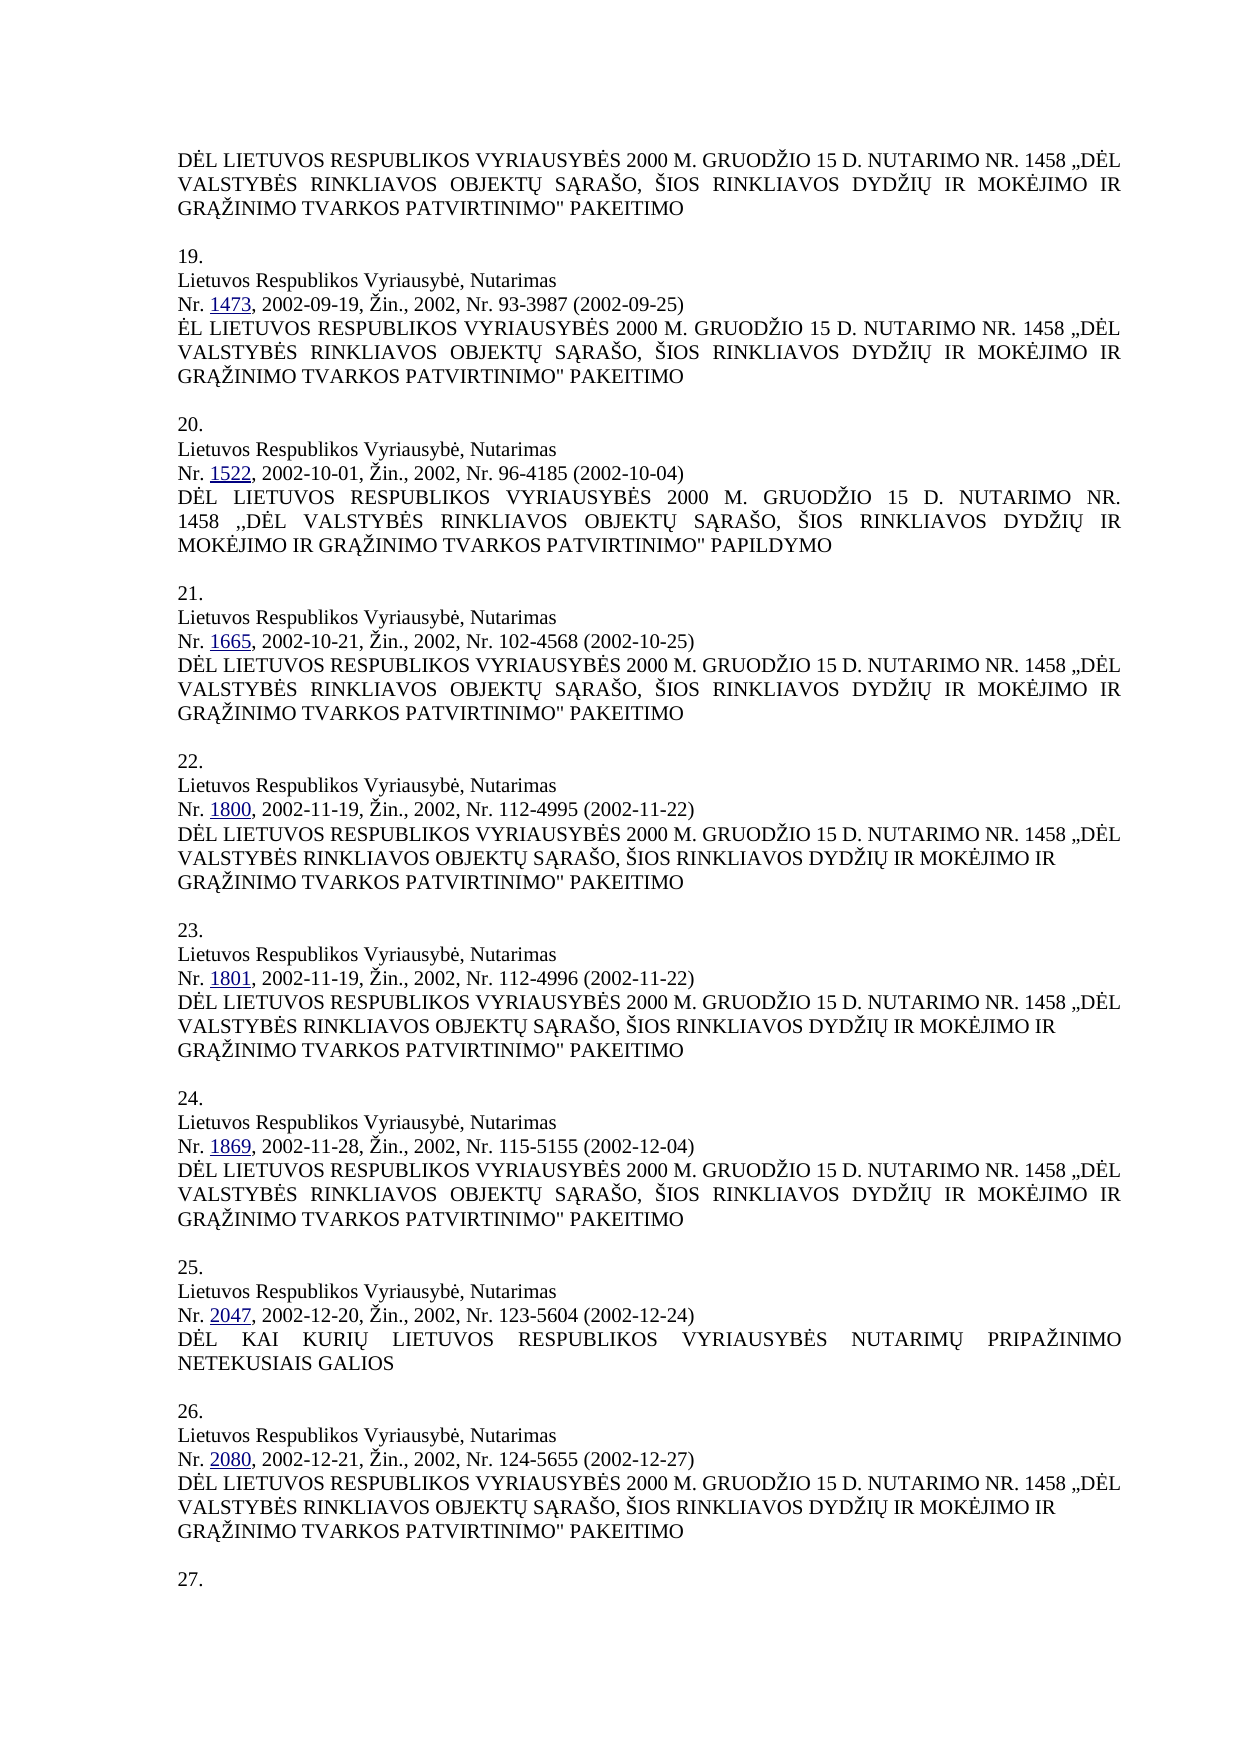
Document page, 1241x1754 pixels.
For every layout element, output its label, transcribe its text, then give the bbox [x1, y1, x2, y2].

text 21. [177, 581, 1122, 605]
text DĖL LIETUVOS RESPUBLIKOS VYRIAUSYBĖS 2000 M. GRUODŽIO 15 D. NUTARIMO NR. 1458 ,,DĖL VALSTYBĖS RINKLIAVOS OBJEKTŲ SĄRAŠO, ŠIOS RINKLIAVOS DYDŽIŲ IR MOKĖJIMO IR GRĄŽINIMO TVARKOS PATVIRTINIMO" PAPILDYMO [177, 484, 1122, 557]
text 26. [177, 1399, 1122, 1423]
text Lietuvos Respublikos Vyriausybė, Nutarimas [177, 1279, 1122, 1303]
text 25. [177, 1254, 1122, 1279]
text DĖL LIETUVOS RESPUBLIKOS VYRIAUSYBĖS 2000 M. GRUODŽIO 15 D. NUTARIMO NR. 1458 „DĖL VALSTYBĖS RINKLIAVOS OBJEKTŲ SĄRAŠO, ŠIOS RINKLIAVOS DYDŽIŲ IR MOKĖJIMO IR GRĄŽINIMO TVARKOS PATVIRTINIMO" PAKEITIMO [177, 148, 1122, 220]
text 23. [177, 918, 1122, 942]
text Nr. 1522, 2002-10-01, Žin., 2002, Nr. 96-4185 (2002-10-04) [177, 461, 1122, 484]
text DĖL LIETUVOS RESPUBLIKOS VYRIAUSYBĖS 2000 M. GRUODŽIO 15 D. NUTARIMO NR. 1458 „DĖL VALSTYBĖS RINKLIAVOS OBJEKTŲ SĄRAŠO, ŠIOS RINKLIAVOS DYDŽIŲ IR MOKĖJIMO IR GRĄŽINIMO TVARKOS PATVIRTINIMO" PAKEITIMO [177, 653, 1122, 725]
text DĖL LIETUVOS RESPUBLIKOS VYRIAUSYBĖS 2000 M. GRUODŽIO 15 D. NUTARIMO NR. 1458 „DĖL VALSTYBĖS RINKLIAVOS OBJEKTŲ SĄRAŠO, ŠIOS RINKLIAVOS DYDŽIŲ IR MOKĖJIMO IR GRĄŽINIMO TVARKOS PATVIRTINIMO" PAKEITIMO [177, 1158, 1122, 1231]
text Lietuvos Respublikos Vyriausybė, Nutarimas [177, 1110, 1122, 1134]
text DĖL LIETUVOS RESPUBLIKOS VYRIAUSYBĖS 2000 M. GRUODŽIO 15 D. NUTARIMO NR. 1458 „DĖL VALSTYBĖS RINKLIAVOS OBJEKTŲ SĄRAŠO, ŠIOS RINKLIAVOS DYDŽIŲ IR MOKĖJIMO IR GRĄŽINIMO TVARKOS PATVIRTINIMO" PAKEITIMO [177, 1471, 1122, 1543]
text 22. [177, 749, 1122, 773]
text Lietuvos Respublikos Vyriausybė, Nutarimas [177, 773, 1122, 797]
text ĖL LIETUVOS RESPUBLIKOS VYRIAUSYBĖS 2000 M. GRUODŽIO 15 D. NUTARIMO NR. 1458 „DĖL VALSTYBĖS RINKLIAVOS OBJEKTŲ SĄRAŠO, ŠIOS RINKLIAVOS DYDŽIŲ IR MOKĖJIMO IR GRĄŽINIMO TVARKOS PATVIRTINIMO" PAKEITIMO [177, 316, 1122, 388]
text Nr. 1665, 2002-10-21, Žin., 2002, Nr. 102-4568 (2002-10-25) [177, 629, 1122, 653]
text Lietuvos Respublikos Vyriausybė, Nutarimas [177, 1423, 1122, 1447]
text DĖL KAI KURIŲ LIETUVOS RESPUBLIKOS VYRIAUSYBĖS NUTARIMŲ PRIPAŽINIMO NETEKUSIAIS GALIOS [177, 1327, 1122, 1375]
text DĖL LIETUVOS RESPUBLIKOS VYRIAUSYBĖS 2000 M. GRUODŽIO 15 D. NUTARIMO NR. 1458 „DĖL VALSTYBĖS RINKLIAVOS OBJEKTŲ SĄRAŠO, ŠIOS RINKLIAVOS DYDŽIŲ IR MOKĖJIMO IR GRĄŽINIMO TVARKOS PATVIRTINIMO" PAKEITIMO [177, 990, 1122, 1062]
text Lietuvos Respublikos Vyriausybė, Nutarimas [177, 942, 1122, 966]
text Nr. 2047, 2002-12-20, Žin., 2002, Nr. 123-5604 (2002-12-24) [177, 1303, 1122, 1327]
text 27. [177, 1567, 1122, 1591]
text Nr. 2080, 2002-12-21, Žin., 2002, Nr. 124-5655 (2002-12-27) [177, 1447, 1122, 1471]
text Nr. 1473, 2002-09-19, Žin., 2002, Nr. 93-3987 (2002-09-25) [177, 292, 1122, 316]
text Nr. 1801, 2002-11-19, Žin., 2002, Nr. 112-4996 (2002-11-22) [177, 966, 1122, 990]
text Lietuvos Respublikos Vyriausybė, Nutarimas [177, 436, 1122, 461]
text 24. [177, 1086, 1122, 1110]
text Lietuvos Respublikos Vyriausybė, Nutarimas [177, 605, 1122, 629]
text 20. [177, 412, 1122, 436]
text Nr. 1800, 2002-11-19, Žin., 2002, Nr. 112-4995 (2002-11-22) [177, 797, 1122, 821]
text DĖL LIETUVOS RESPUBLIKOS VYRIAUSYBĖS 2000 M. GRUODŽIO 15 D. NUTARIMO NR. 1458 „DĖL VALSTYBĖS RINKLIAVOS OBJEKTŲ SĄRAŠO, ŠIOS RINKLIAVOS DYDŽIŲ IR MOKĖJIMO IR GRĄŽINIMO TVARKOS PATVIRTINIMO" PAKEITIMO [177, 821, 1122, 894]
text Nr. 1869, 2002-11-28, Žin., 2002, Nr. 115-5155 (2002-12-04) [177, 1134, 1122, 1158]
text Lietuvos Respublikos Vyriausybė, Nutarimas [177, 268, 1122, 292]
text 19. [177, 244, 1122, 268]
